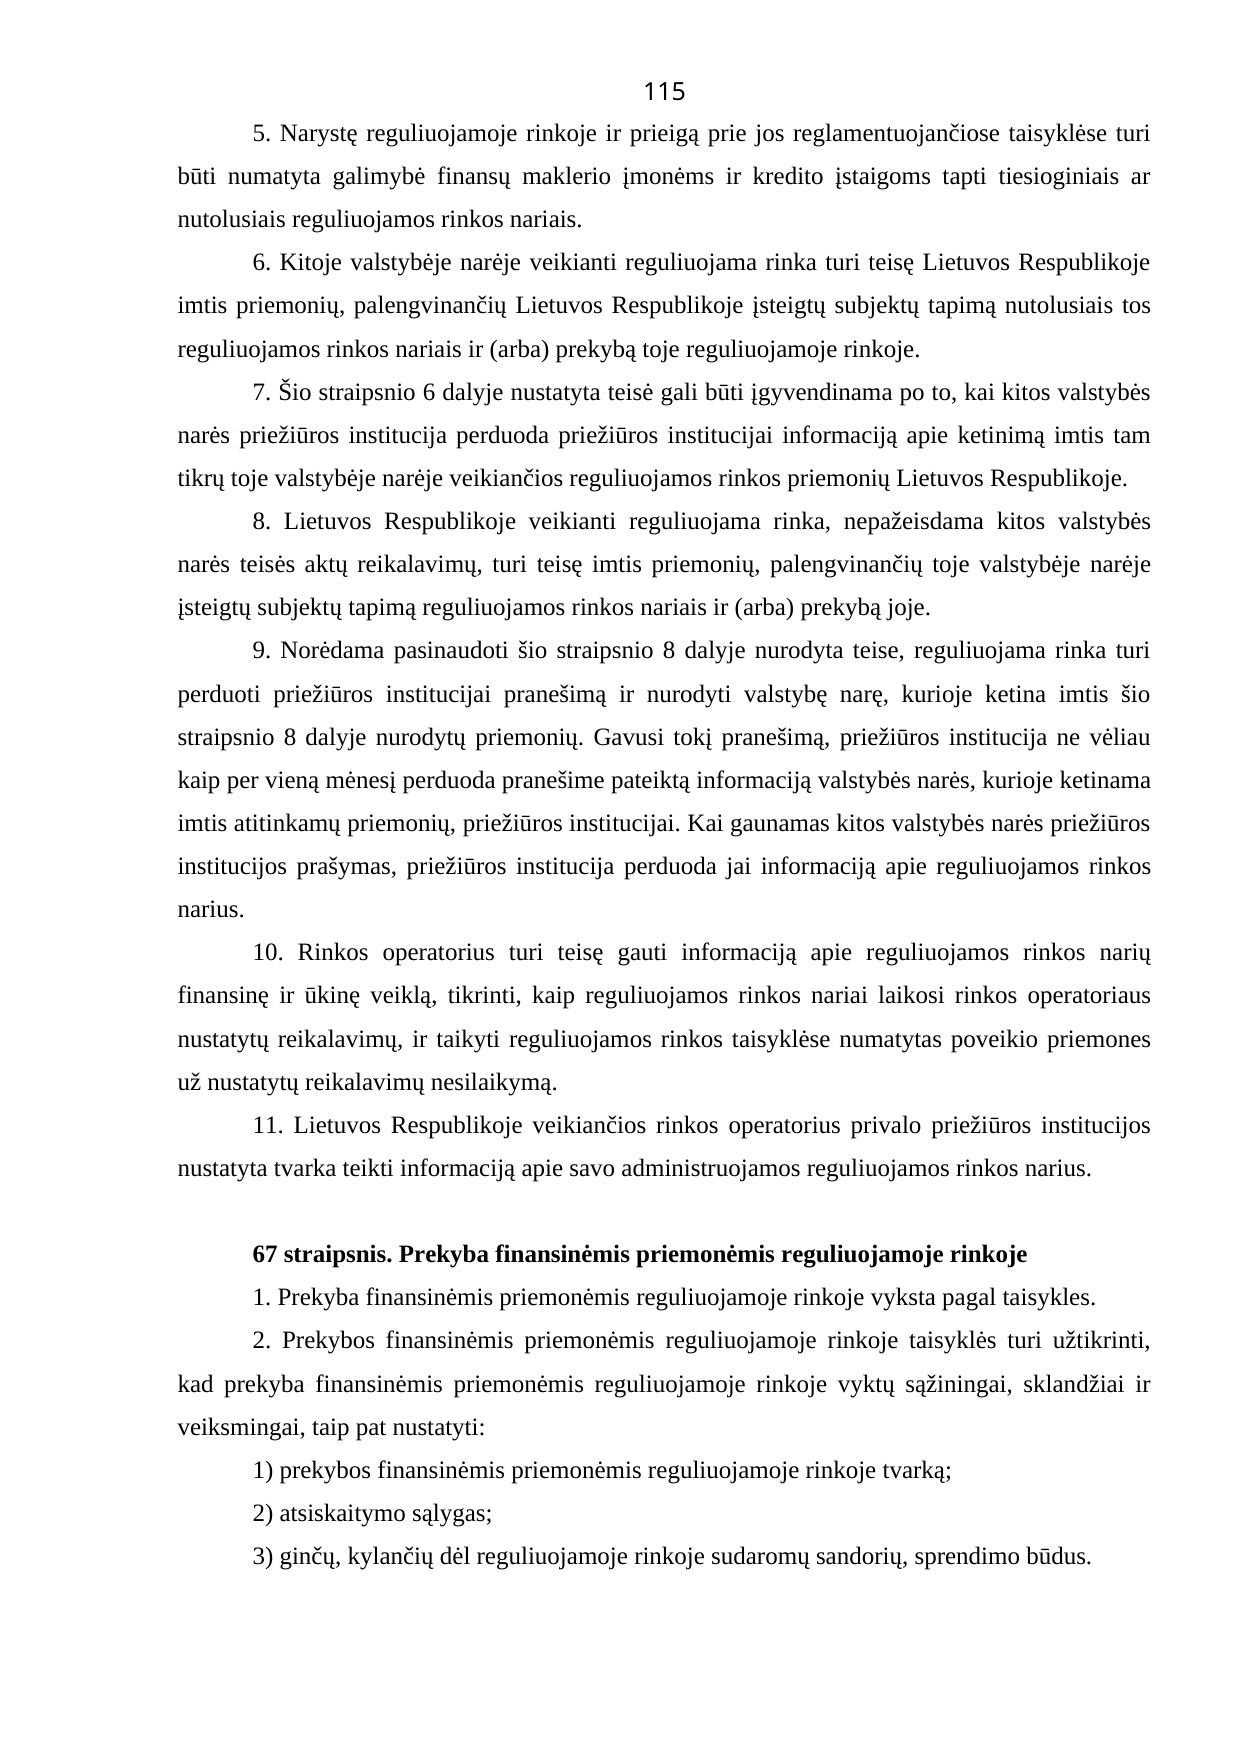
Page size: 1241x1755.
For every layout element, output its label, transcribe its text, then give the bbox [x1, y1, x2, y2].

text 5. Narystę reguliuojamoje rinkoje ir prieigą prie jos reglamentuojančiose taisyklėse turi būti numatyta galimybė finansų maklerio įmonėms ir kredito įstaigoms tapti tiesioginiais ar nutolusiais reguliuojamos rinkos nariais. [177, 118, 1152, 233]
text 2) atsiskaitymo sąlygas; [177, 1498, 1152, 1527]
text 6. Kitoje valstybėje narėje veikianti reguliuojama rinka turi teisę Lietuvos Respublikoje imtis priemonių, palengvinančių Lietuvos Respublikoje įsteigtų subjektų tapimą nutolusiais tos reguliuojamos rinkos nariais ir (arba) prekybą toje reguliuojamoje rinkoje. [177, 247, 1152, 362]
text 1) prekybos finansinėmis priemonėmis reguliuojamoje rinkoje tvarką; [177, 1455, 1152, 1484]
text 1. Prekyba finansinėmis priemonėmis reguliuojamoje rinkoje vyksta pagal taisykles. [177, 1282, 1152, 1311]
text 8. Lietuvos Respublikoje veikianti reguliuojama rinka, nepažeisdama kitos valstybės narės teisės aktų reikalavimų, turi teisę imtis priemonių, palengvinančių toje valstybėje narėje įsteigtų subjektų tapimą reguliuojamos rinkos nariais ir (arba) prekybą joje. [177, 506, 1152, 621]
text 10. Rinkos operatorius turi teisę gauti informaciją apie reguliuojamos rinkos narių finansinę ir ūkinę veiklą, tikrinti, kaip reguliuojamos rinkos nariai laikosi rinkos operatoriaus nustatytų reikalavimų, ir taikyti reguliuojamos rinkos taisyklėse numatytas poveikio priemones už nustatytų reikalavimų nesilaikymą. [177, 937, 1152, 1096]
text 9. Norėdama pasinaudoti šio straipsnio 8 dalyje nurodyta teise, reguliuojama rinka turi perduoti priežiūros institucijai pranešimą ir nurodyti valstybę narę, kurioje ketina imtis šio straipsnio 8 dalyje nurodytų priemonių. Gavusi tokį pranešimą, priežiūros institucija ne vėliau kaip per vieną mėnesį perduoda pranešime pateiktą informaciją valstybės narės, kurioje ketinama imtis atitinkamų priemonių, priežiūros institucijai. Kai gaunamas kitos valstybės narės priežiūros institucijos prašymas, priežiūros institucija perduoda jai informaciją apie reguliuojamos rinkos narius. [177, 636, 1152, 923]
text 2. Prekybos finansinėmis priemonėmis reguliuojamoje rinkoje taisyklės turi užtikrinti, kad prekyba finansinėmis priemonėmis reguliuojamoje rinkoje vyktų sąžiningai, sklandžiai ir veiksmingai, taip pat nustatyti: [177, 1326, 1152, 1441]
text 11. Lietuvos Respublikoje veikiančios rinkos operatorius privalo priežiūros institucijos nustatyta tvarka teikti informaciją apie savo administruojamos reguliuojamos rinkos narius. [177, 1110, 1152, 1182]
text 67 straipsnis. Prekyba finansinėmis priemonėmis reguliuojamoje rinkoje [177, 1239, 1152, 1268]
text 3) ginčų, kylančių dėl reguliuojamoje rinkoje sudaromų sandorių, sprendimo būdus. [177, 1541, 1152, 1570]
text 7. Šio straipsnio 6 dalyje nustatyta teisė gali būti įgyvendinama po to, kai kitos valstybės narės priežiūros institucija perduoda priežiūros institucijai informaciją apie ketinimą imtis tam tikrų toje valstybėje narėje veikiančios reguliuojamos rinkos priemonių Lietuvos Respublikoje. [177, 377, 1152, 492]
